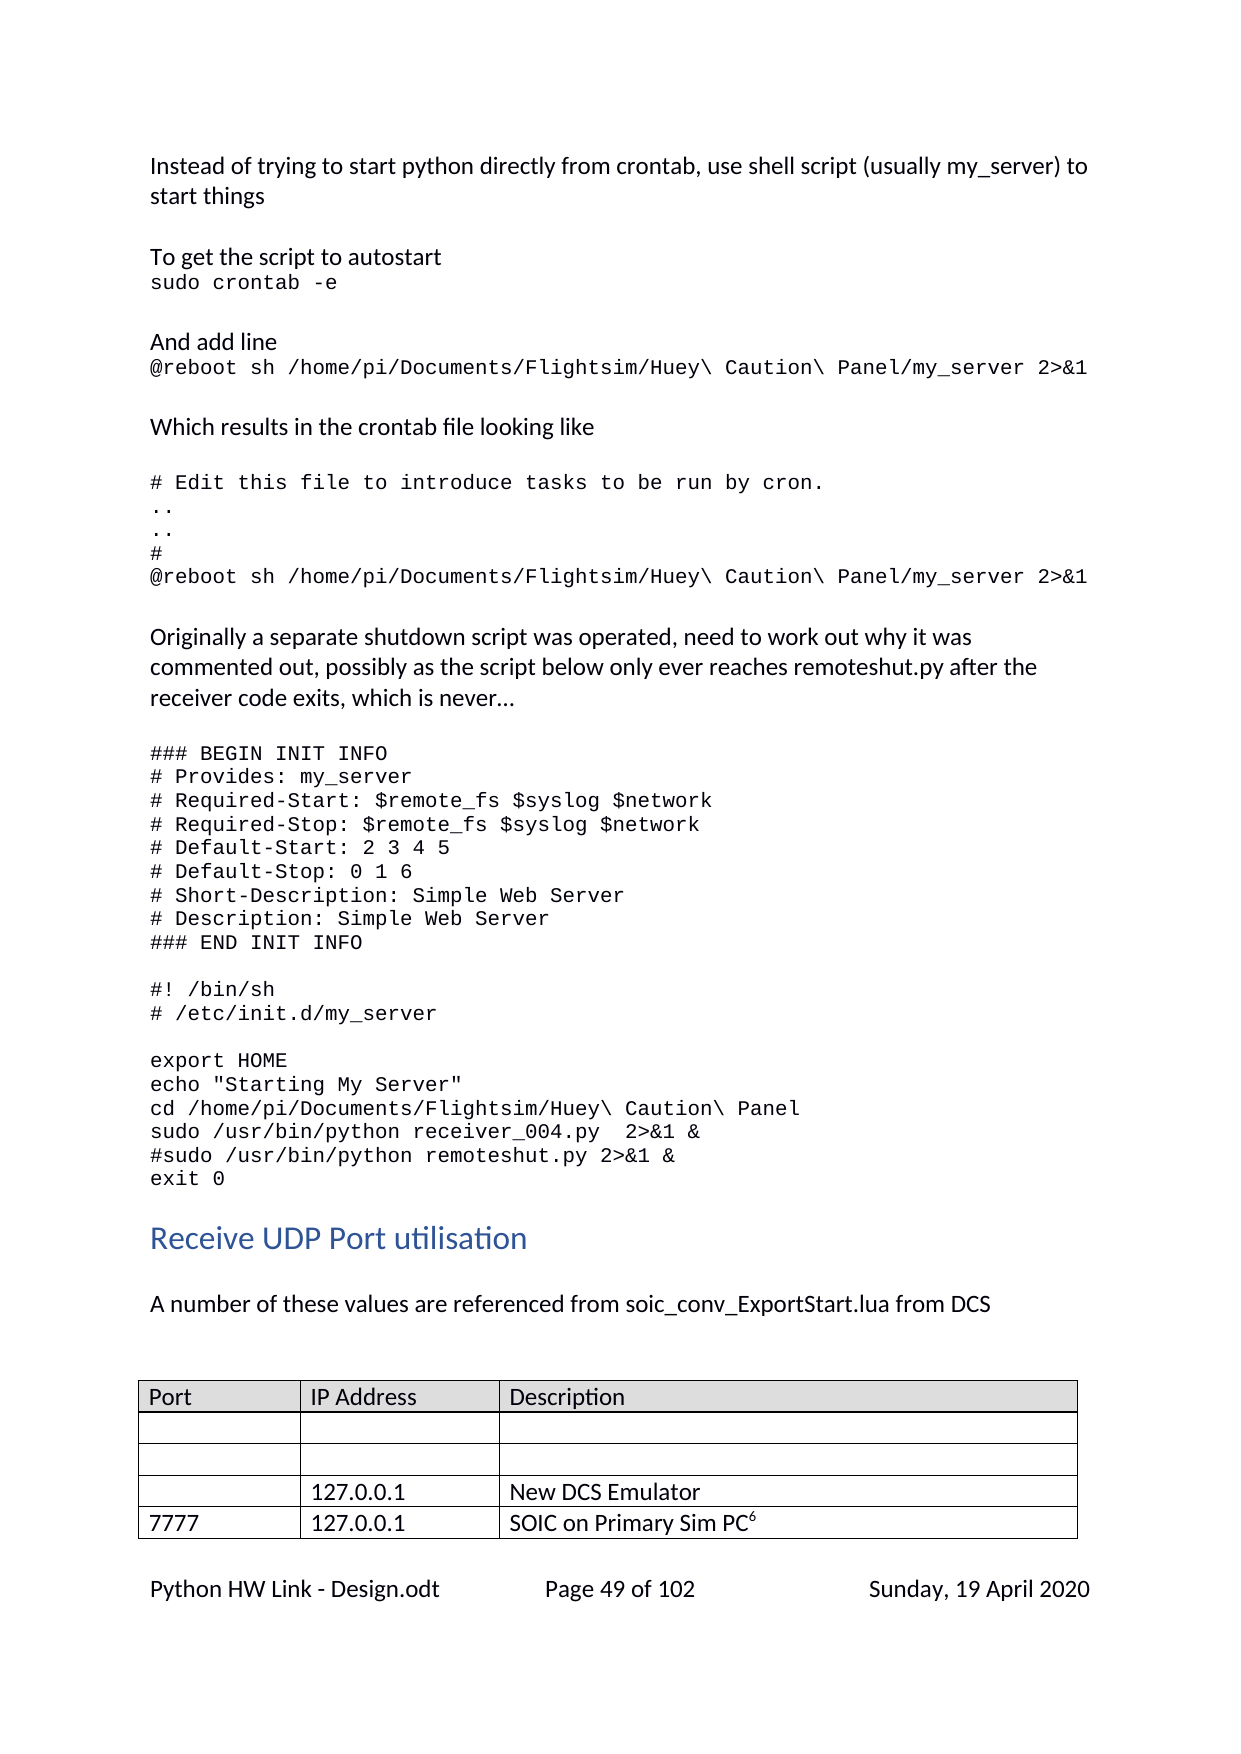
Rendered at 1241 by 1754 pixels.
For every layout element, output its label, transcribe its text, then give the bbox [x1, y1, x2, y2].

text exit 0 [150, 1168, 1090, 1192]
table_cell 127.0.0.1 [301, 1476, 499, 1506]
text start things [150, 181, 1090, 211]
table_cell [500, 1444, 1077, 1474]
text .. [150, 496, 1090, 519]
text # Edit this file to introduce tasks to be run by cron. [150, 472, 1090, 496]
text Which results in the crontab file looking like [150, 411, 1090, 441]
text # [150, 543, 1090, 567]
table_header Port [139, 1381, 300, 1411]
table_cell 7777 [139, 1507, 300, 1538]
text #sudo /usr/bin/python remoteshut.py 2>&1 & [150, 1145, 1090, 1168]
table_cell New DCS Emulator [500, 1476, 1077, 1506]
table_cell [139, 1413, 300, 1443]
text # Default-Stop: 0 1 6 [150, 861, 1090, 885]
table_cell [139, 1476, 300, 1506]
text ### END INIT INFO [150, 932, 1090, 956]
text sudo /usr/bin/python receiver_004.py 2>&1 & [150, 1121, 1090, 1145]
table_cell [301, 1413, 499, 1443]
table_cell 127.0.0.1 [301, 1507, 499, 1538]
text # Description: Simple Web Server [150, 908, 1090, 932]
text Originally a separate shutdown script was operated, need to work out why it was commented out, possibly as the script below only ever reaches remoteshut.py after the receiver code exits, which is never… [150, 621, 1090, 712]
table_cell SOIC on Primary Sim PC [500, 1507, 1077, 1538]
text #! /bin/sh [150, 979, 1090, 1003]
text @reboot sh /home/pi/Documents/Flightsim/Huey\ Caution\ Panel/my_server 2>&1 [150, 567, 1090, 590]
text # Required-Stop: $remote_fs $syslog $network [150, 814, 1090, 837]
text export HOME [150, 1050, 1090, 1074]
text # Provides: my_server [150, 766, 1090, 790]
text ### BEGIN INIT INFO [150, 743, 1090, 766]
table_header Description [500, 1381, 1077, 1411]
table_cell [301, 1444, 499, 1474]
text # Default-Start: 2 3 4 5 [150, 837, 1090, 861]
text cd /home/pi/Documents/Flightsim/Huey\ Caution\ Panel [150, 1097, 1090, 1121]
text And add line [150, 326, 1090, 357]
text To get the script to autostart [150, 242, 1090, 272]
text .. [150, 519, 1090, 543]
text # Required-Start: $remote_fs $syslog $network [150, 790, 1090, 814]
text echo "Starting My Server" [150, 1074, 1090, 1097]
text # /etc/init.d/my_server [150, 1003, 1090, 1027]
table_header IP Address [301, 1381, 499, 1411]
text A number of these values are referenced from soic_conv_ExportStart.lua from DCS [150, 1288, 1090, 1319]
subtitle Receive UDP Port utilisation [150, 1217, 1090, 1258]
table_cell [139, 1444, 300, 1474]
text sudo crontab -e [150, 272, 1090, 296]
text @reboot sh /home/pi/Documents/Flightsim/Huey\ Caution\ Panel/my_server 2>&1 [150, 357, 1090, 380]
table_cell [500, 1413, 1077, 1443]
text # Short-Description: Simple Web Server [150, 885, 1090, 908]
text Instead of trying to start python directly from crontab, use shell script (usually my_server) to [150, 150, 1090, 181]
